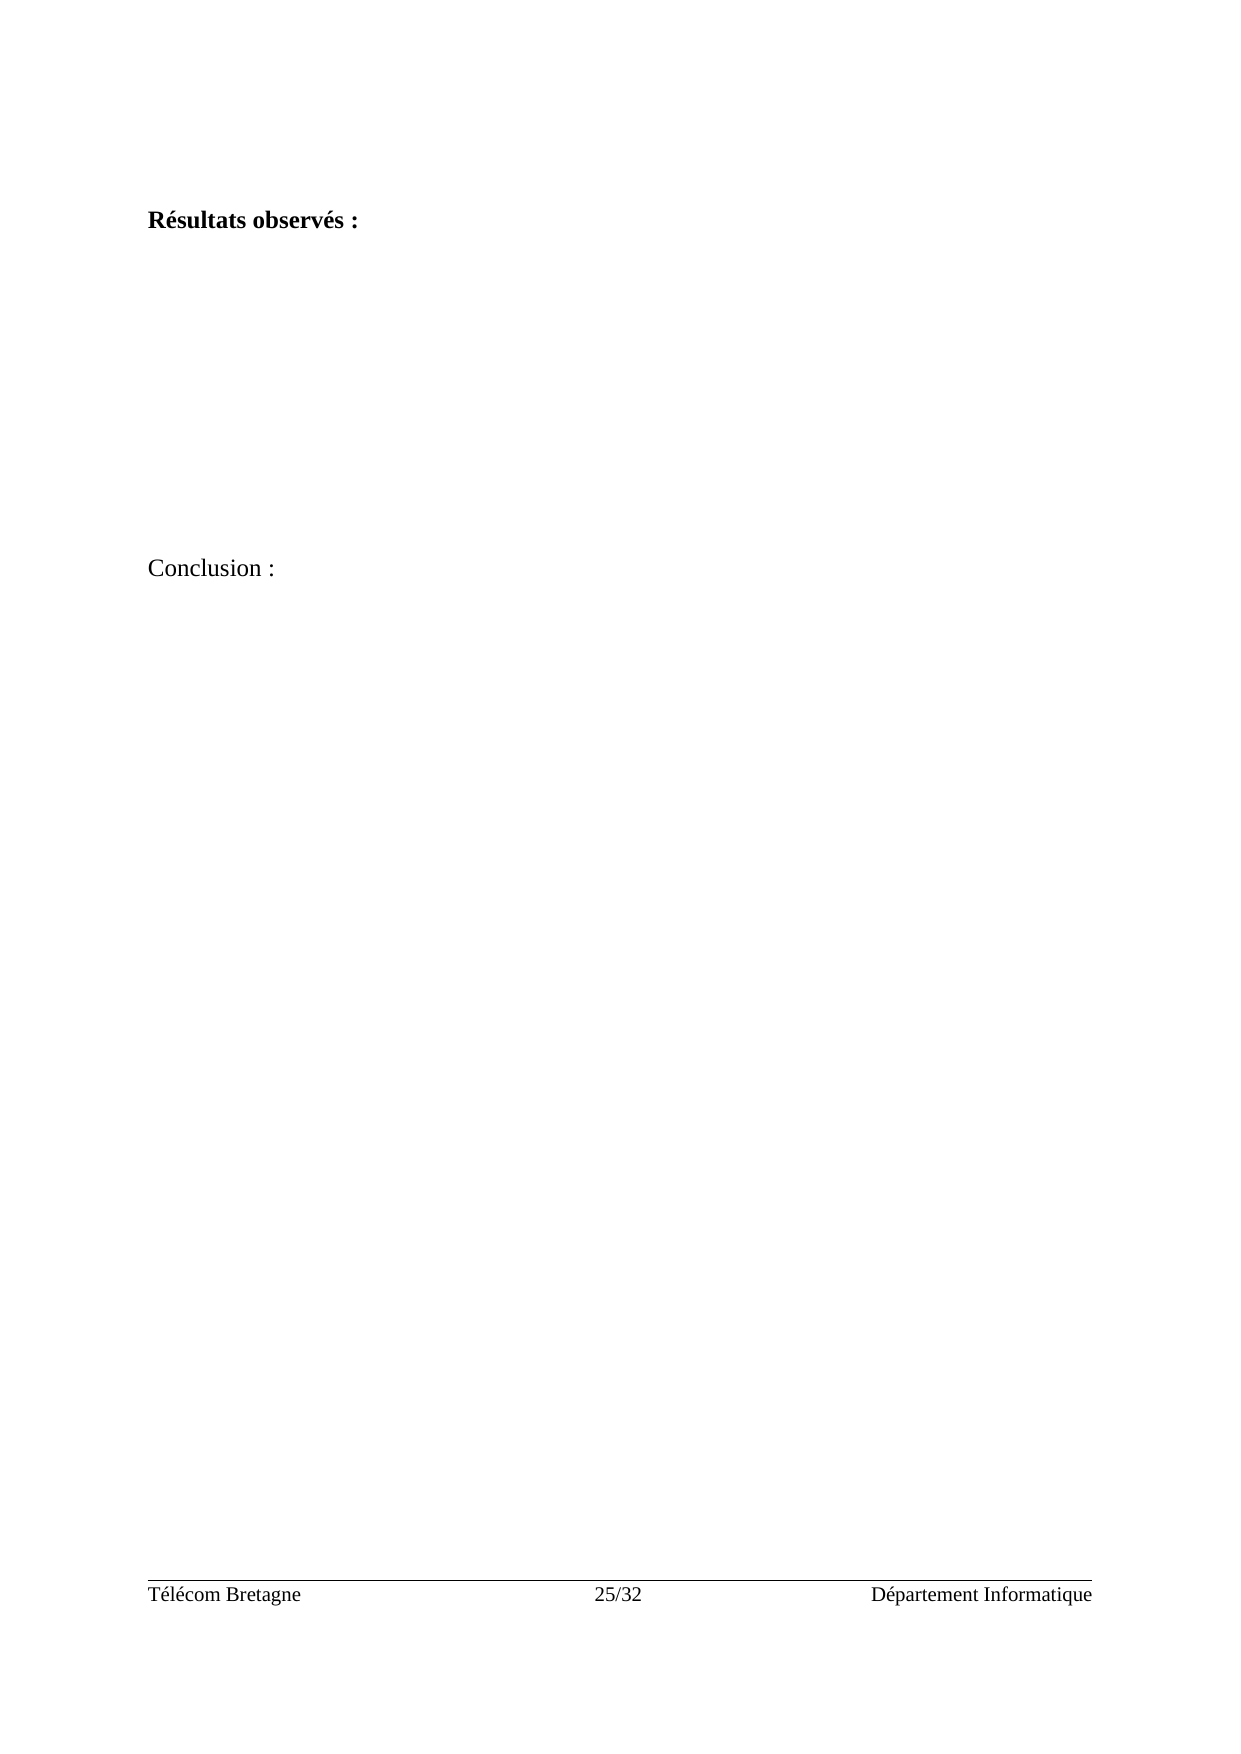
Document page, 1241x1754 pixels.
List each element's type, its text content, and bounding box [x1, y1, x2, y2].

subtitle Conclusion : [148, 553, 1092, 582]
text Résultats observés : [148, 205, 1092, 234]
